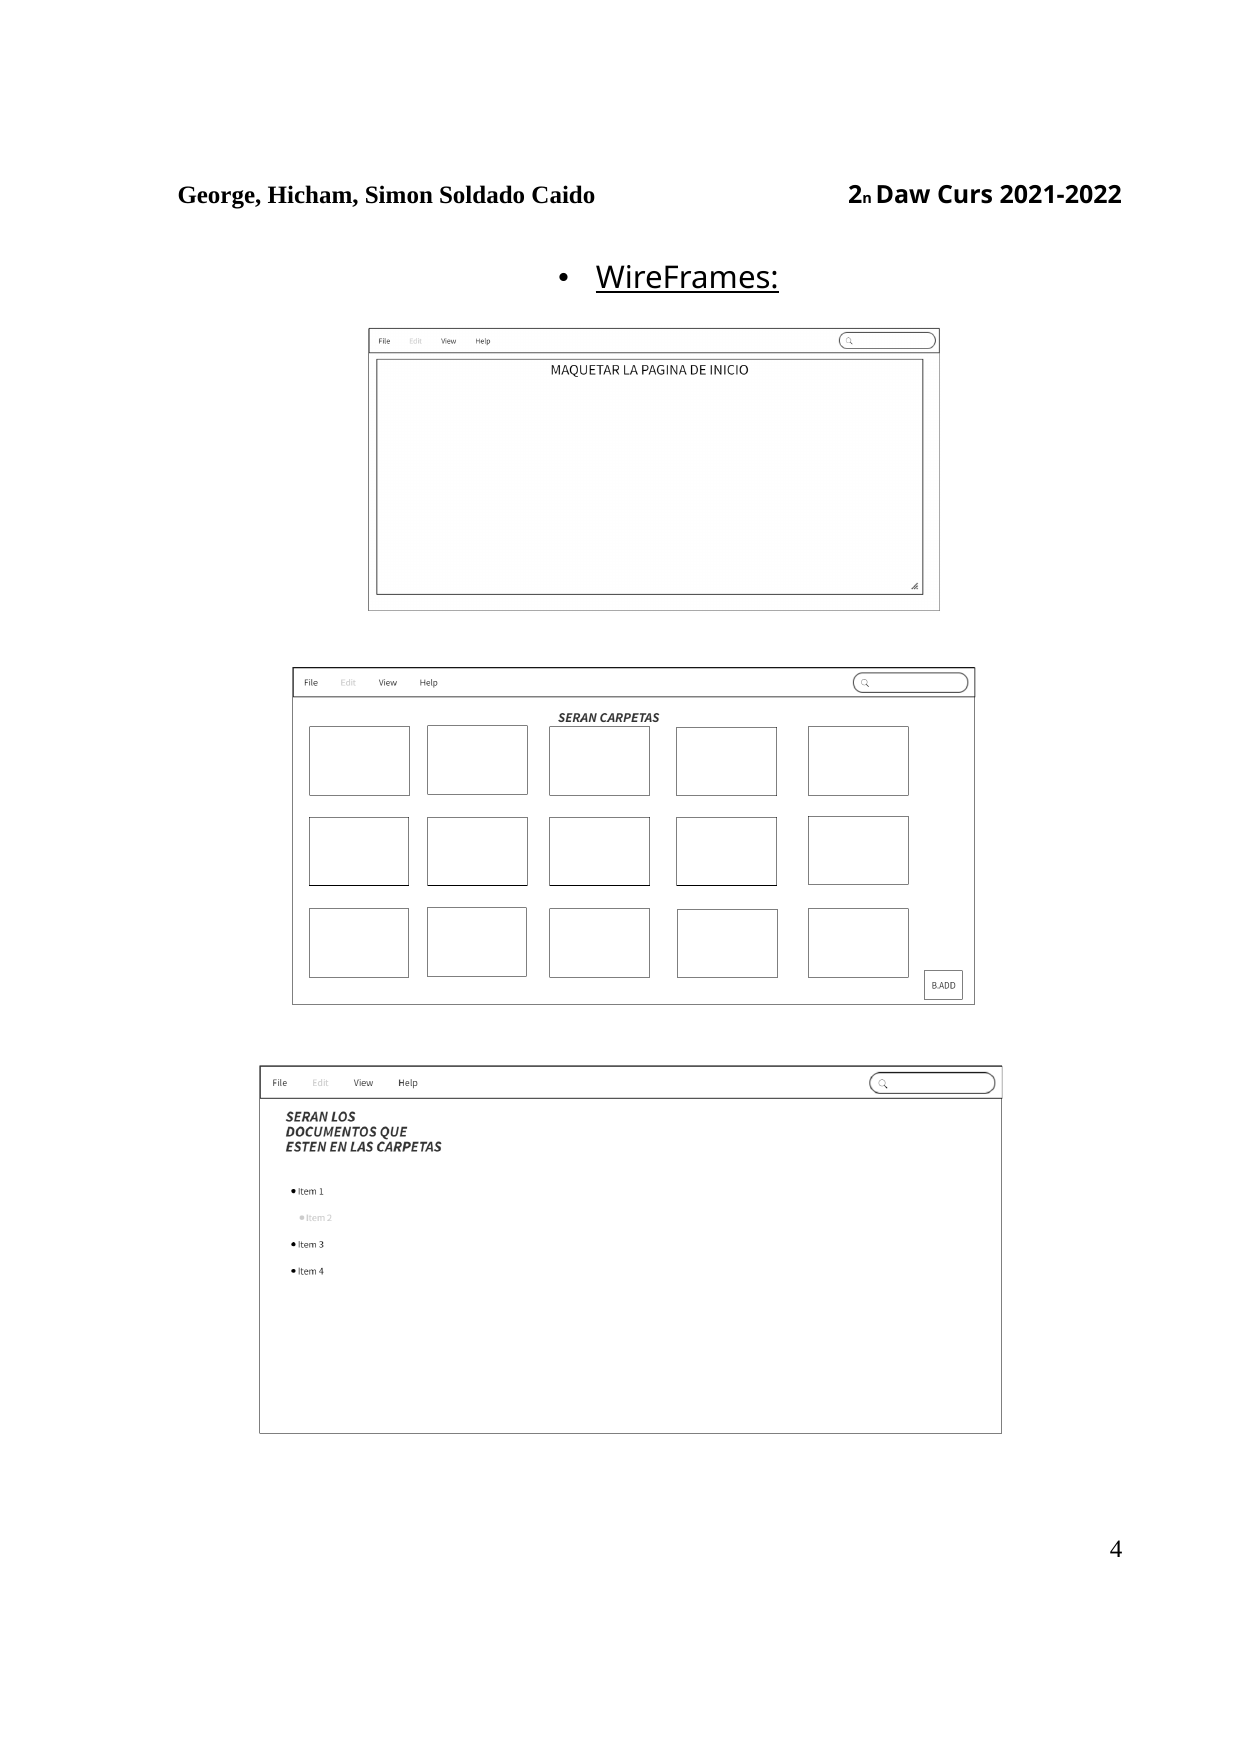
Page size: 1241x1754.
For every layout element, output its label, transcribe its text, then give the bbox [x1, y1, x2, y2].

picture [367, 325, 942, 613]
picture [257, 1062, 1003, 1434]
picture [290, 663, 978, 1009]
subtitle WireFrames: [215, 255, 1122, 298]
